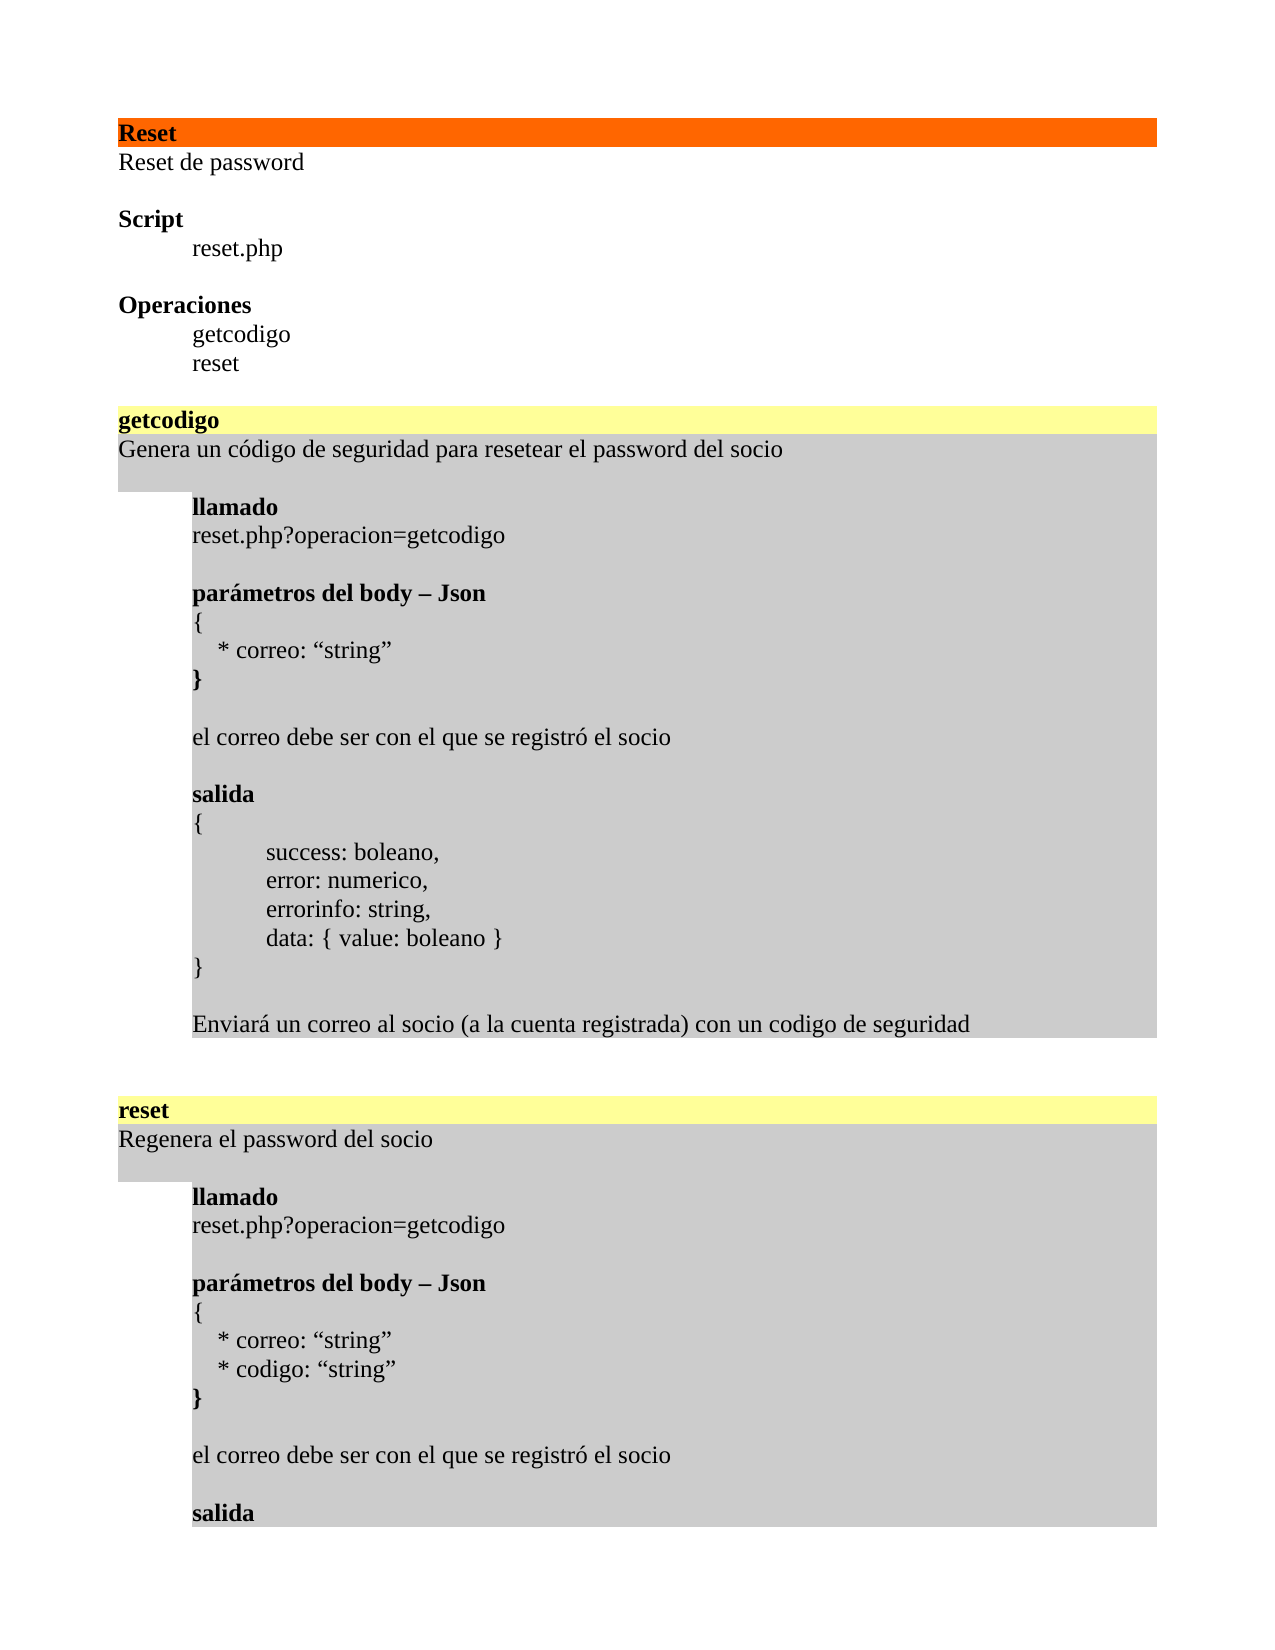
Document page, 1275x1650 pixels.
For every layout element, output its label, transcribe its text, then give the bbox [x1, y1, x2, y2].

text { [192, 1297, 1157, 1326]
text getcodigo [118, 319, 1157, 348]
text parámetros del body – Json [192, 578, 1157, 607]
text Script [118, 204, 1157, 233]
text errorinfo: string, [192, 894, 1157, 923]
text data: { value: boleano } [192, 923, 1157, 952]
text * correo: “string” [192, 1326, 1157, 1354]
text Reset de password [118, 147, 1157, 176]
text reset.php?operacion=getcodigo [192, 1211, 1157, 1239]
text success: boleano, [192, 837, 1157, 866]
text { [192, 607, 1157, 636]
text } [192, 664, 1157, 693]
text Regenera el password del socio [118, 1124, 1157, 1153]
text Reset [118, 118, 1157, 147]
text llamado [192, 492, 1157, 521]
text reset [118, 1096, 1157, 1124]
text reset [118, 348, 1157, 377]
text reset.php?operacion=getcodigo [192, 521, 1157, 549]
text salida [192, 779, 1157, 808]
text } [192, 1383, 1157, 1412]
text Genera un código de seguridad para resetear el password del socio [118, 434, 1157, 463]
text Enviará un correo al socio (a la cuenta registrada) con un codigo de seguridad [192, 1009, 1157, 1038]
text Operaciones [118, 291, 1157, 319]
text parámetros del body – Json [192, 1268, 1157, 1297]
text reset.php [118, 233, 1157, 262]
text { [192, 808, 1157, 837]
text salida [192, 1498, 1157, 1527]
text * correo: “string” [192, 636, 1157, 664]
text getcodigo [118, 406, 1157, 434]
text llamado [192, 1182, 1157, 1211]
text el correo debe ser con el que se registró el socio [192, 722, 1157, 751]
text error: numerico, [192, 866, 1157, 894]
text } [192, 952, 1157, 981]
text * codigo: “string” [192, 1354, 1157, 1383]
text el correo debe ser con el que se registró el socio [192, 1441, 1157, 1469]
